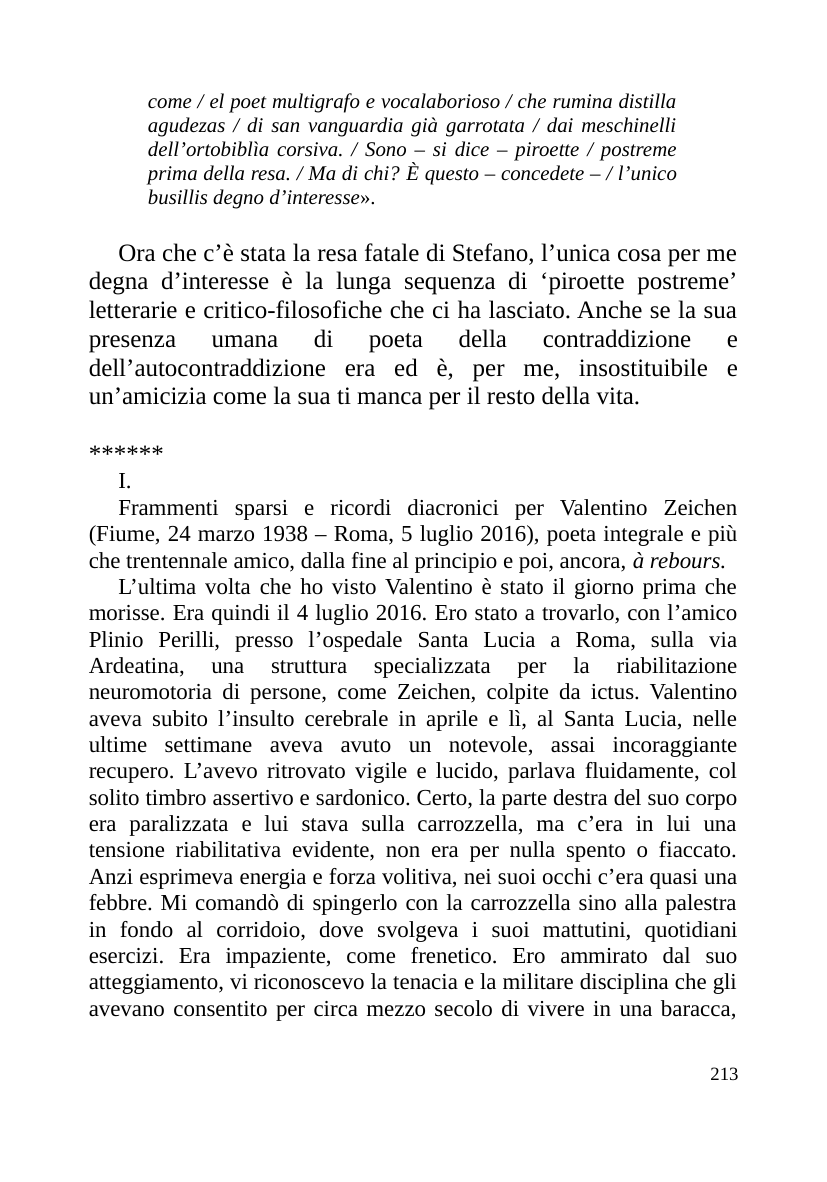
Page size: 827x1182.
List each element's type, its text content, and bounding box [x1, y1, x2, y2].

text Frammenti sparsi e ricordi diacronici per Valentino Zeichen (Fiume, 24 marzo 1938 – Roma, 5 luglio 2016), poeta integrale e più che trentennale amico, dalla fine al principio e poi, ancora, à rebours. [88, 494, 738, 573]
text Ora che c’è stata la resa fatale di Stefano, l’unica cosa per me degna d’interesse è la lunga sequenza di ‘piroette postreme’ letterarie e critico-filosofiche che ci ha lasciato. Anche se la sua presenza umana di poeta della contraddizione e dell’autocontraddizione era ed è, per me, insostituibile e un’amicizia come la sua ti manca per il resto della vita. [88, 238, 738, 410]
text come / el poet multigrafo e vocalaborioso / che rumina distilla agudezas / di san vanguardia già garrotata / dai meschinelli dell’ortobiblìa corsiva. / Sono – si dice – piroette / postreme prima della resa. / Ma di chi? è questo – concedete – / l’unico busillis degno d’interesse». [148, 88, 679, 209]
text I. [88, 468, 738, 494]
text ****** [88, 439, 738, 468]
text L’ultima volta che ho visto Valentino è stato il giorno prima che morisse. Era quindi il 4 luglio 2016. Ero stato a trovarlo, con l’amico Plinio Perilli, presso l’ospedale Santa Lucia a Roma, sulla via Ardeatina, una struttura specializzata per la riabilitazione neuromotoria di persone, come Zeichen, colpite da ictus. Valentino aveva subito l’insulto cerebrale in aprile e lì, al Santa Lucia, nelle ultime settimane aveva avuto un notevole, assai incoraggiante recupero. L’avevo ritrovato vigile e lucido, parlava fluidamente, col solito timbro assertivo e sardonico. Certo, la parte destra del suo corpo era paralizzata e lui stava sulla carrozzella, ma c’era in lui una tensione riabilitativa evidente, non era per nulla spento o fiaccato. Anzi esprimeva energia e forza volitiva, nei suoi occhi c’era quasi una febbre. Mi comandò di spingerlo con la carrozzella sino alla palestra in fondo al corridoio, dove svolgeva i suoi mattutini, quotidiani esercizi. Era impaziente, come frenetico. Ero ammirato dal suo atteggiamento, vi riconoscevo la tenacia e la militare disciplina che gli avevano consentito per circa mezzo secolo di vivere in una baracca, [88, 573, 738, 1021]
